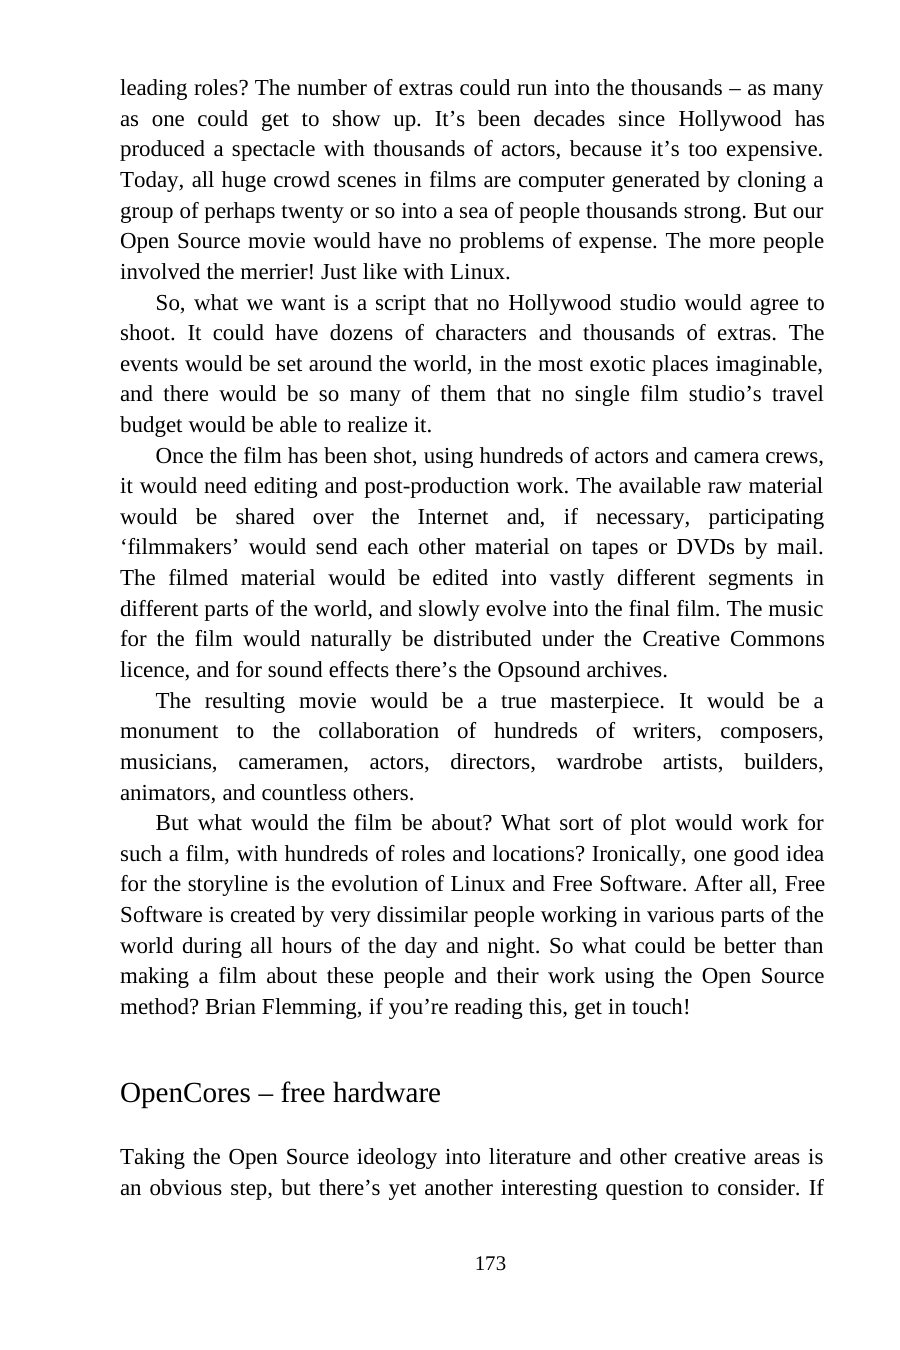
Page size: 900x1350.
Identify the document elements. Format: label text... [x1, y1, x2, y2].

text Once the film has been shot, using hundreds of actors and camera crews, it would need editing and post-production work. The available raw material would be shared over the Internet and, if necessary, participating ‘filmmakers’ would send each other material on tapes or DVDs by mail. The filmed material would be edited into vastly different segments in different parts of the world, and slowly evolve into the final film. The music for the film would naturally be distributed under the Creative Commons licence, and for sound effects there’s the Opsound archives. [120, 442, 825, 682]
text But what would the film be about? What sort of plot would work for such a film, with hundreds of roles and locations? Ironically, one good idea for the storyline is the evolution of Linux and Free Software. After all, Free Software is created by very dissimilar people working in various parts of the world during all hours of the day and night. So what could be better than making a film about these people and their work using the Open Source method? Brian Flemming, if you’re reading this, get in touch! [120, 810, 825, 1019]
text Taking the Open Source ideology into literature and other creative areas is an obvious step, but there’s yet another interesting question to consider. If [120, 1144, 825, 1200]
subtitle OpenCores – free hardware [120, 1076, 825, 1108]
text So, what we want is a script that no Hollywood studio would agree to shoot. It could have dozens of characters and thousands of extras. The events would be set around the world, in the most exotic places imaginable, and there would be so many of them that no single film studio’s travel budget would be able to realize it. [120, 289, 825, 437]
text leading roles? The number of extras could run into the thousands – as many as one could get to show up. It’s been decades since Hollywood has produced a spectacle with thousands of actors, because it’s too expensive. Today, all huge crowd scenes in films are computer generated by cloning a group of perhaps twenty or so into a sea of people thousands strong. But our Open Source movie would have no problems of expense. The more people involved the merrier! Just like with Linux. [120, 75, 825, 284]
text The resulting movie would be a true masterpiece. It would be a monument to the collaboration of hundreds of writers, composers, musicians, cameramen, actors, directors, wardrobe artists, builders, animators, and countless others. [120, 687, 825, 805]
